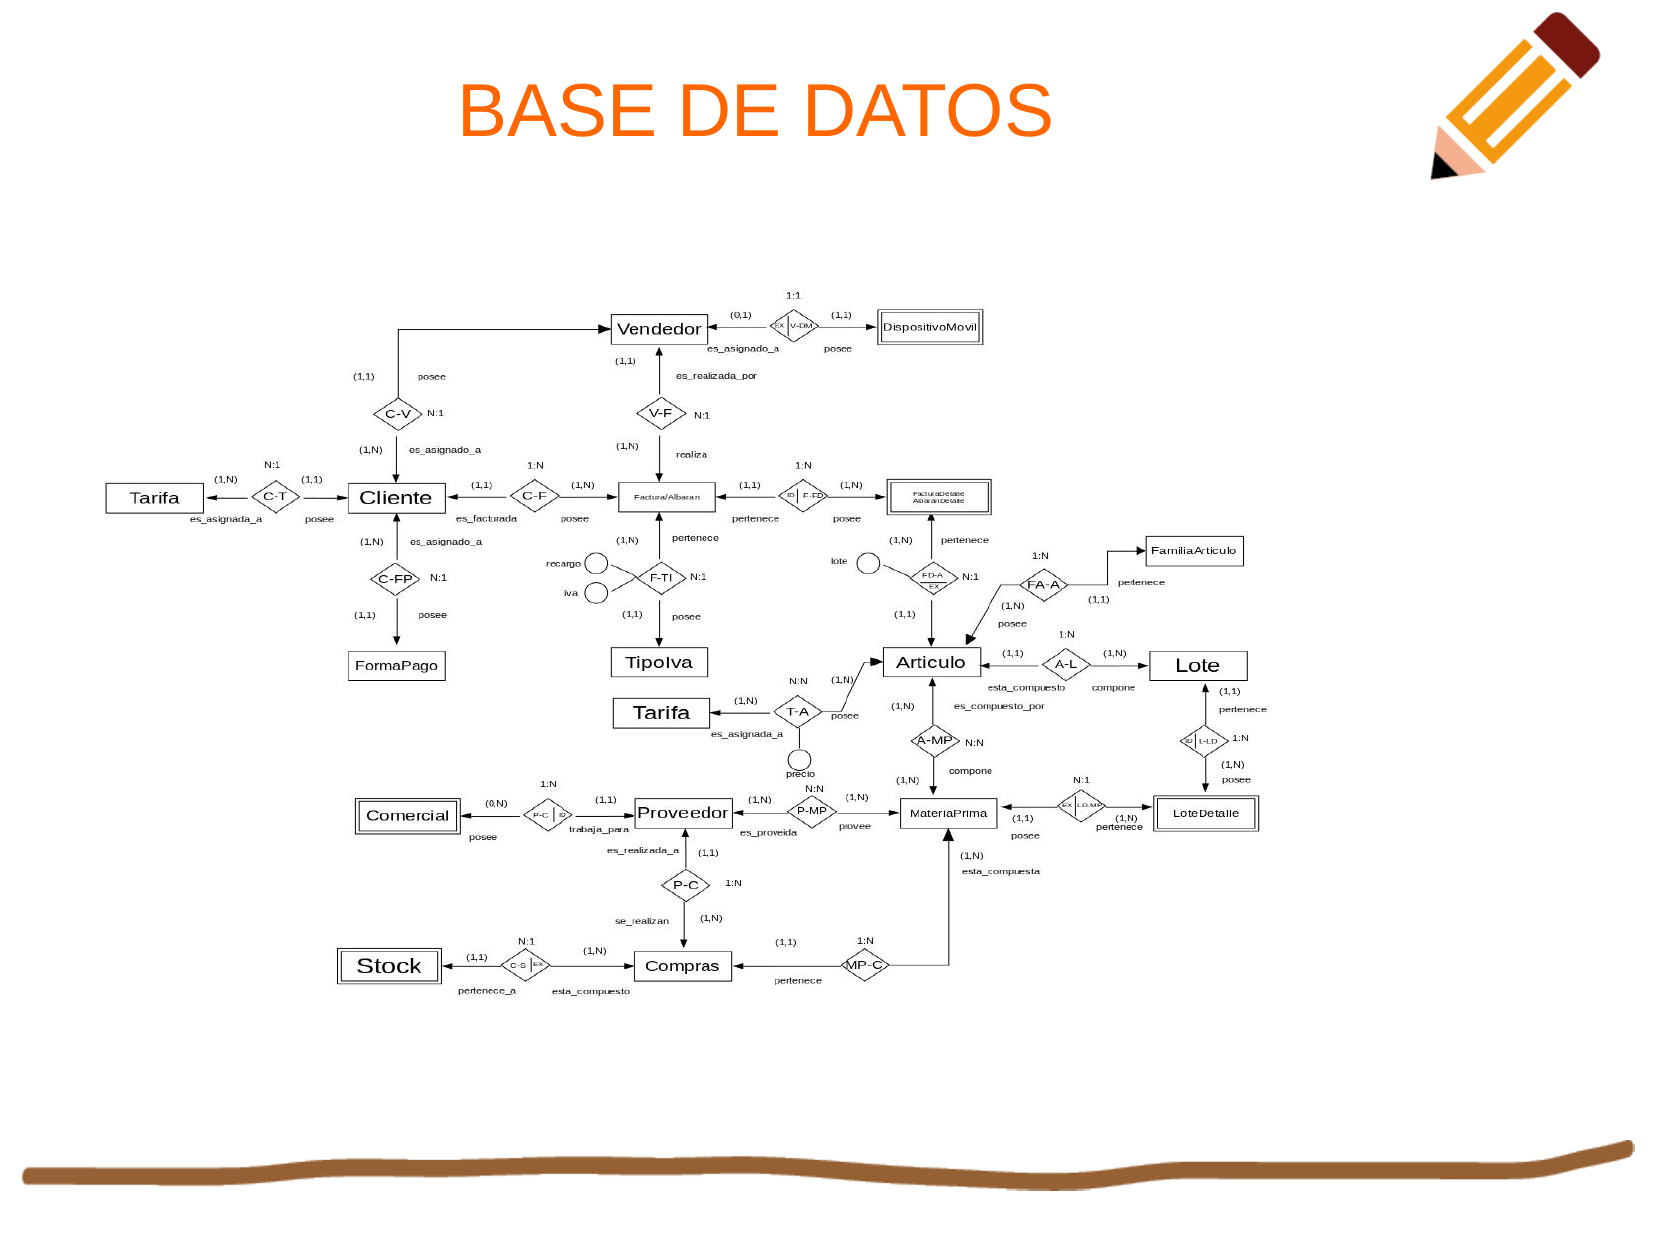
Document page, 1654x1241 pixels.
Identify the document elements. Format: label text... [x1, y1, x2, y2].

picture [22, 1140, 1635, 1191]
title BASE DE DATOS [82, 49, 1430, 172]
picture [1430, 12, 1601, 181]
picture [64, 200, 1630, 1075]
